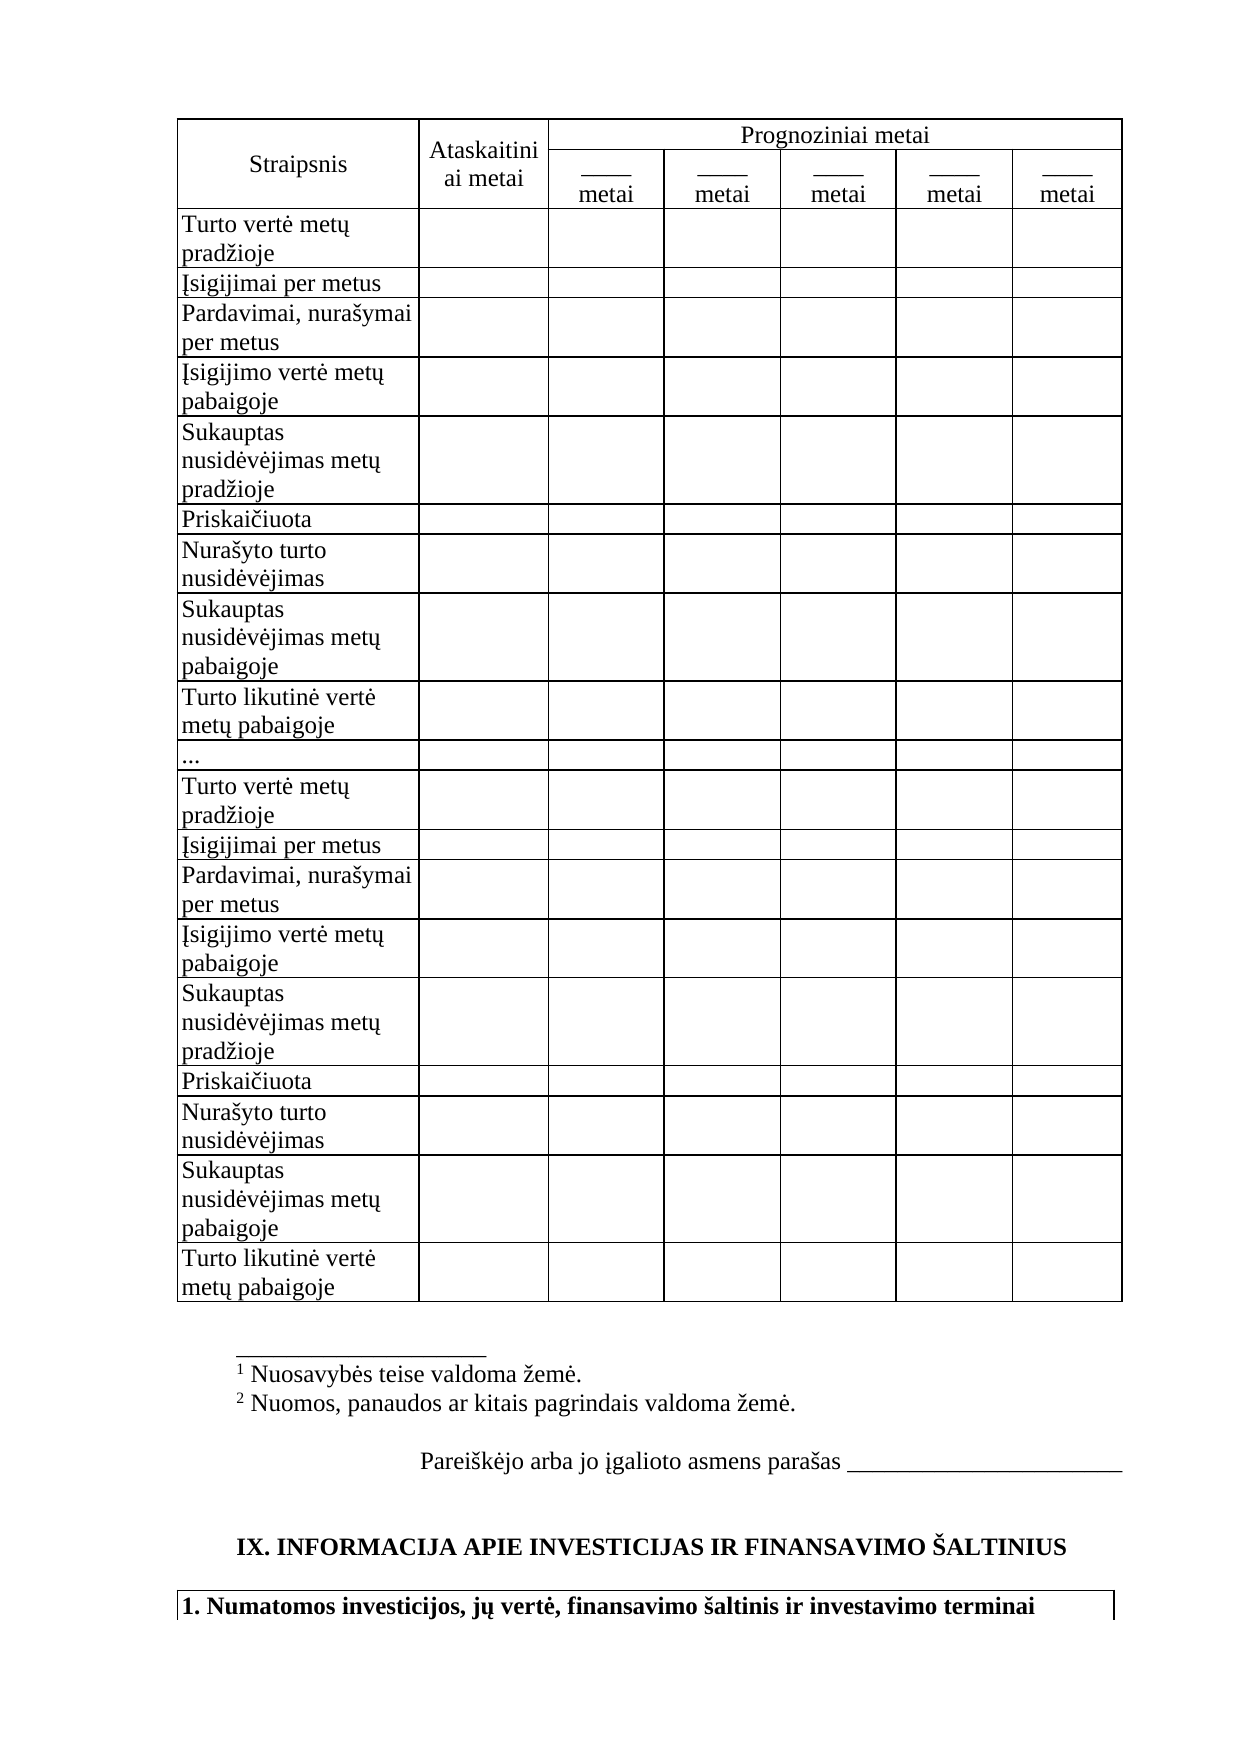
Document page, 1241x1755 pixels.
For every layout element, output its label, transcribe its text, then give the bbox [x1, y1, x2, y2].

table_cell Sukauptas nusidėvėjimas metų pradžioje [178, 417, 418, 503]
table_cell [781, 682, 895, 739]
table_cell [420, 358, 548, 415]
table_cell [549, 417, 663, 503]
table_cell [1013, 771, 1121, 828]
table_cell [1013, 860, 1121, 918]
table_cell [549, 1066, 663, 1095]
table_cell [665, 1066, 780, 1095]
table_cell [1013, 298, 1121, 356]
table_cell [420, 1243, 548, 1301]
table_cell [665, 920, 780, 977]
table_cell [549, 358, 663, 415]
table_cell Pardavimai, nurašymai per metus [178, 860, 418, 918]
table_header [1115, 1590, 1122, 1620]
table_cell [665, 682, 780, 739]
table_cell [665, 741, 780, 769]
table_cell [665, 358, 780, 415]
table_cell [1013, 358, 1121, 415]
table_cell [1013, 1066, 1121, 1095]
table_cell [897, 830, 1012, 859]
table_cell [549, 594, 663, 680]
table_header 1. Numatomos investicijos, jų vertė, finansavimo šaltinis ir investavimo terminai [178, 1591, 1113, 1620]
table_cell [1013, 920, 1121, 977]
text 2 Nuomos, panaudos ar kitais pagrindais valdoma žemė. [177, 1388, 1122, 1417]
table_cell [420, 268, 548, 297]
table_cell Priskaičiuota [178, 1066, 418, 1095]
table_cell [420, 978, 548, 1065]
table_cell [665, 1097, 780, 1154]
table_cell [781, 1156, 895, 1242]
table_cell [781, 298, 895, 356]
table_cell [420, 1156, 548, 1242]
table_cell [781, 1097, 895, 1154]
text Pareiškėjo arba jo įgalioto asmens parašas ______________________ [177, 1446, 1122, 1474]
table_cell [420, 682, 548, 739]
table_cell [781, 358, 895, 415]
table_cell Turto likutinė vertė metų pabaigoje [178, 1243, 418, 1301]
table_cell [549, 1156, 663, 1242]
table_cell [897, 505, 1012, 533]
table_cell [665, 505, 780, 533]
table_cell [1013, 268, 1121, 297]
table_cell [549, 1097, 663, 1154]
table_cell Įsigijimo vertė metų pabaigoje [178, 920, 418, 977]
table_cell [420, 830, 548, 859]
table_cell ____ metai [1013, 150, 1121, 207]
table_cell [897, 682, 1012, 739]
table_cell [549, 1243, 663, 1301]
table_cell Pardavimai, nurašymai per metus [178, 298, 418, 356]
table_cell [549, 298, 663, 356]
table_cell [897, 268, 1012, 297]
table_cell [781, 268, 895, 297]
table_cell [665, 535, 780, 592]
table_cell [1013, 978, 1121, 1065]
table_cell [420, 298, 548, 356]
table_cell [420, 417, 548, 503]
table_cell [1013, 505, 1121, 533]
table_cell [549, 505, 663, 533]
table_cell [549, 741, 663, 769]
table_cell [781, 535, 895, 592]
table_cell [665, 417, 780, 503]
table_cell [549, 830, 663, 859]
table_cell ____ metai [549, 150, 663, 207]
table_cell [665, 1243, 780, 1301]
table_cell [665, 594, 780, 680]
table_cell [781, 505, 895, 533]
table_cell [420, 1097, 548, 1154]
table_cell Įsigijimai per metus [178, 268, 418, 297]
table_cell [897, 920, 1012, 977]
table_cell [549, 978, 663, 1065]
table_header Straipsnis [178, 120, 418, 207]
table_cell [781, 860, 895, 918]
table_cell [897, 860, 1012, 918]
table_cell [420, 771, 548, 828]
table_cell [897, 771, 1012, 828]
table_cell [420, 505, 548, 533]
table_cell [897, 535, 1012, 592]
table_cell [549, 920, 663, 977]
table_cell [665, 860, 780, 918]
table_cell Turto vertė metų pradžioje [178, 209, 418, 267]
table_header Prognoziniai metai [549, 120, 1121, 148]
table_cell [665, 1156, 780, 1242]
table_cell [1013, 1243, 1121, 1301]
table_cell [781, 978, 895, 1065]
table_cell [897, 1156, 1012, 1242]
table_cell Sukauptas nusidėvėjimas metų pabaigoje [178, 1156, 418, 1242]
table_cell [781, 741, 895, 769]
table_header Ataskaitiniai metai [420, 120, 548, 207]
table_cell [420, 860, 548, 918]
table_cell [420, 741, 548, 769]
table_cell [781, 830, 895, 859]
table_cell [897, 1066, 1012, 1095]
table_cell [665, 209, 780, 267]
table_cell [781, 1066, 895, 1095]
table_cell [665, 298, 780, 356]
table_cell [1013, 682, 1121, 739]
table_cell Turto likutinė vertė metų pabaigoje [178, 682, 418, 739]
table_cell [1013, 1097, 1121, 1154]
table_cell [549, 771, 663, 828]
text 1 Nuosavybės teise valdoma žemė. [177, 1359, 1122, 1388]
table_cell [1013, 830, 1121, 859]
table_cell [897, 741, 1012, 769]
table_cell [897, 1243, 1012, 1301]
table_cell [420, 209, 548, 267]
table_cell [781, 594, 895, 680]
table_cell Sukauptas nusidėvėjimas metų pabaigoje [178, 594, 418, 680]
table_cell Įsigijimo vertė metų pabaigoje [178, 358, 418, 415]
table_cell [420, 535, 548, 592]
table_cell ____ metai [781, 150, 895, 207]
table_cell Įsigijimai per metus [178, 830, 418, 859]
table_cell [549, 860, 663, 918]
table_cell [897, 594, 1012, 680]
table_cell Turto vertė metų pradžioje [178, 771, 418, 828]
text IX. INFORMACIJA APIE INVESTICIJAS IR FINANSAVIMO ŠALTINIUS [177, 1532, 1122, 1561]
table_cell ... [178, 741, 418, 769]
table_cell [420, 920, 548, 977]
table_cell [1013, 417, 1121, 503]
table_cell Sukauptas nusidėvėjimas metų pradžioje [178, 978, 418, 1065]
table_cell [897, 298, 1012, 356]
table_cell [897, 417, 1012, 503]
table_cell Nurašyto turto nusidėvėjimas [178, 1097, 418, 1154]
table_cell [781, 417, 895, 503]
table_cell [665, 771, 780, 828]
table_cell [665, 268, 780, 297]
table_cell [549, 682, 663, 739]
table_cell [665, 830, 780, 859]
table_cell ____ metai [897, 150, 1012, 207]
table_cell [549, 535, 663, 592]
table_cell [897, 978, 1012, 1065]
table_cell [420, 594, 548, 680]
table_cell [1013, 1156, 1121, 1242]
table_cell [781, 209, 895, 267]
table_cell [1013, 209, 1121, 267]
table_cell [665, 978, 780, 1065]
table_cell [1013, 535, 1121, 592]
table_cell [897, 1097, 1012, 1154]
table_cell [1013, 741, 1121, 769]
text ____________________ [177, 1331, 1122, 1359]
table_cell [549, 268, 663, 297]
table_cell ____ metai [665, 150, 780, 207]
table_cell [897, 209, 1012, 267]
table_cell [897, 358, 1012, 415]
table_cell Priskaičiuota [178, 505, 418, 533]
table_cell [781, 920, 895, 977]
table_cell [1013, 594, 1121, 680]
table_cell [549, 209, 663, 267]
table_cell [420, 1066, 548, 1095]
table_cell Nurašyto turto nusidėvėjimas [178, 535, 418, 592]
table_cell [781, 771, 895, 828]
table_cell [781, 1243, 895, 1301]
